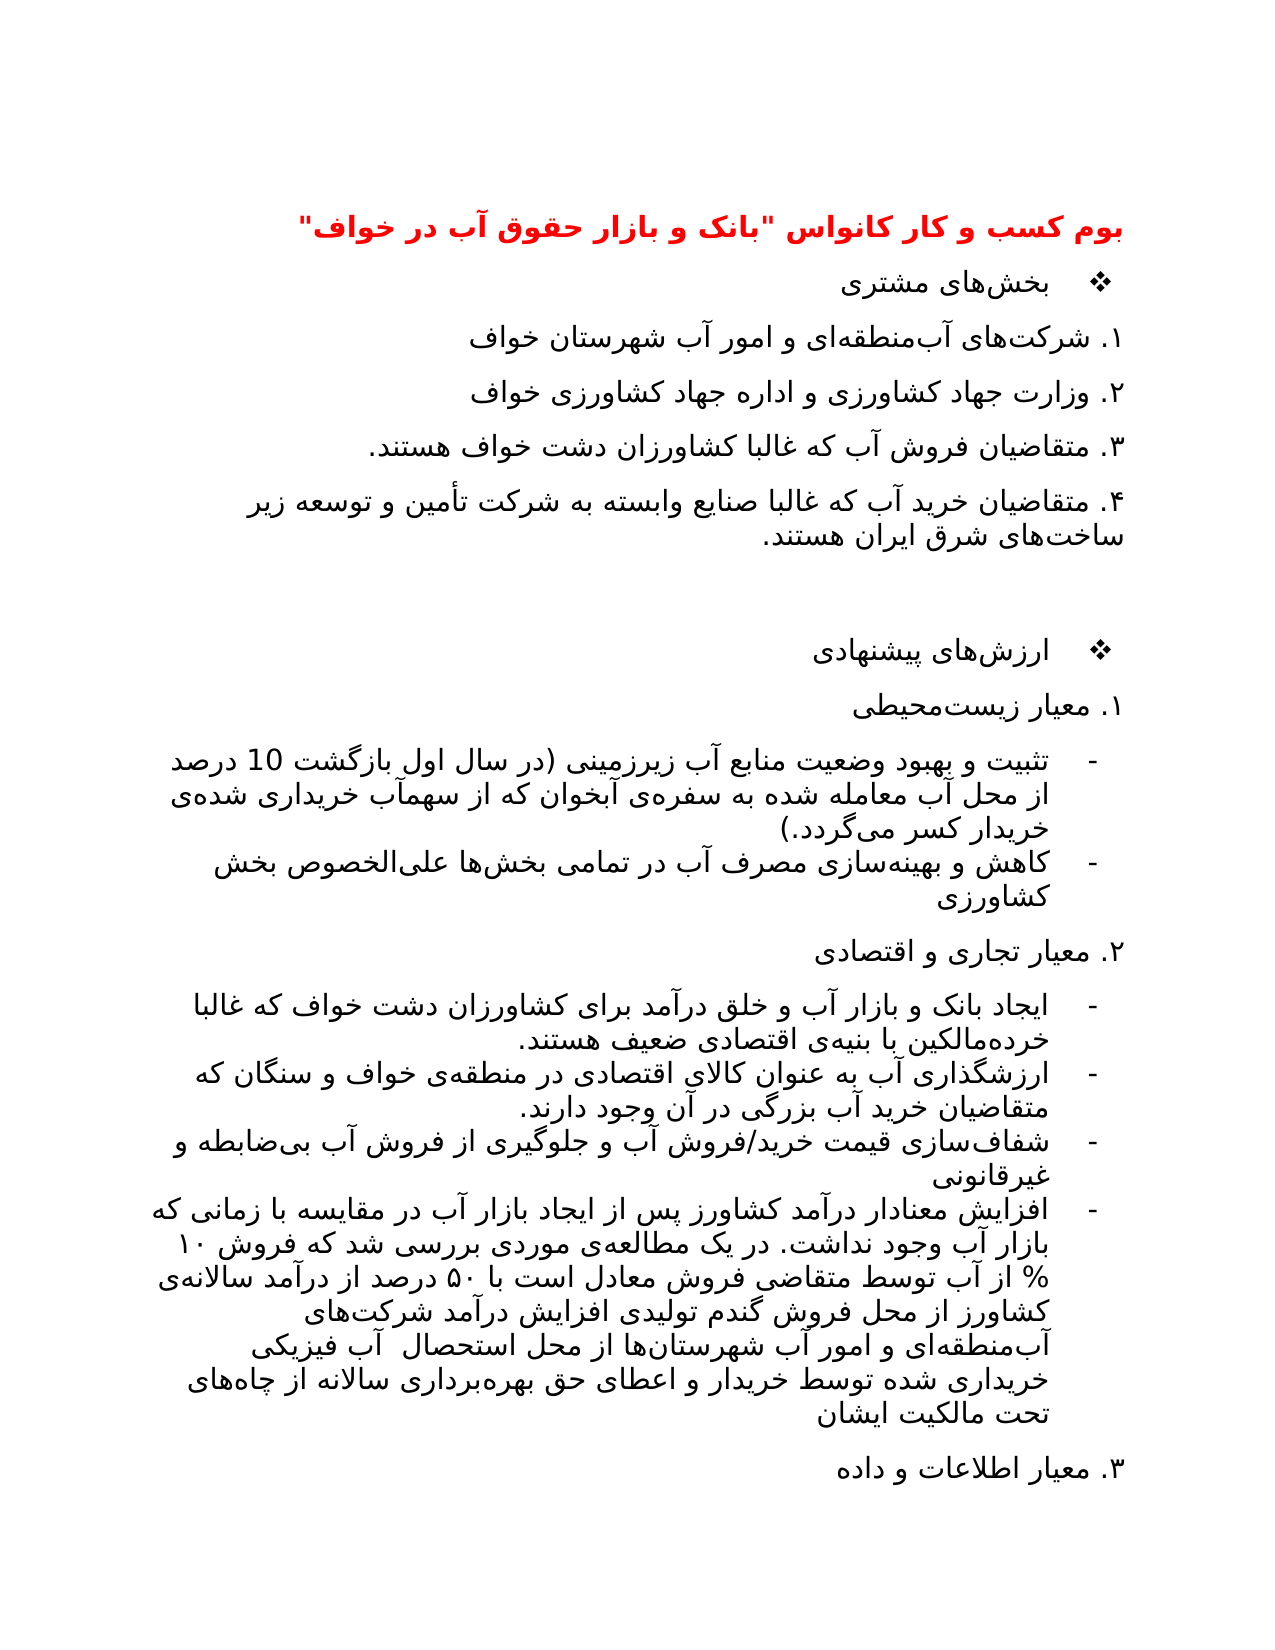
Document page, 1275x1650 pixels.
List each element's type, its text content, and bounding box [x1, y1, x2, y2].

text ۱. شرکت‌های آب‌منطقه‌ای و امور آب شهرستان‌ خواف [150, 320, 1125, 354]
list ارزش‌های پیشنهادی [150, 634, 1087, 668]
text ۲. معیار تجاری و اقتصادی [150, 934, 1125, 968]
text ۲. وزارت جهاد کشاورزی و اداره جهاد کشاورزی خواف [150, 375, 1125, 409]
list ایجاد بانک و بازار آب و خلق درآمد برای کشاورزان دشت خواف که غالبا خرده‌مالکین با بنیه‌ی اقتصادی ضعیف هستند. [150, 989, 1087, 1057]
text ۴. متقاضیان خرید آب که غالبا صنایع وابسته به شرکت تأمین و توسعه زیر ساخت‌های شرق ایران هستند. [150, 484, 1125, 552]
text بوم کسب و کار کانواس "بانک و بازار حقوق آب در خواف" [150, 211, 1125, 244]
text ۳. معیار اطلاعات و داده [150, 1451, 1125, 1485]
list افزایش معنادار درآمد کشاورز پس از ایجاد بازار آب در مقایسه با زمانی که بازار آب وجود نداشت. در یک مطالعه‌ی موردی بررسی شد که فروش ۱۰ % از آب توسط متقاضی فروش معادل است با ۵۰ درصد از درآمد سالانه‌ی کشاورز از محل فروش گندم تولیدی افزایش درآمد شرکت‌های آب‌منطقه‌ای و امور آب شهرستان‌ها از محل استحصال آب فیزیکی خریداری شده توسط خریدار و اعطای حق بهره‌برداری سالانه از چاه‌های تحت مالکیت ایشان [150, 1192, 1087, 1430]
list ارزشگذاری آب به عنوان کالای اقتصادی در منطقه‌ی خواف و سنگان که متقاضیان خرید آب بزرگی در آن وجود دارند. [150, 1057, 1087, 1124]
text ۱. معیار زیست‌محیطی [150, 688, 1125, 722]
list کاهش و بهینه‌سازی مصرف آب در تمامی بخش‌ها علی‌الخصوص بخش کشاورزی [150, 845, 1087, 913]
list تثبیت و بهبود وضعیت منابع آب زیرزمینی (در سال اول بازگشت 10 درصد از محل آب معامله شده به سفره‌ی آبخوان که از سهمآب خریداری شده‌ی خریدار کسر می‌گردد.) [150, 743, 1087, 845]
text ۳. متقاضیان فروش آب که غالبا کشاورزان دشت خواف هستند. [150, 430, 1125, 464]
list بخش‌های مشتری [150, 265, 1087, 299]
list شفاف‌سازی قیمت خرید/فروش آب و جلوگیری از فروش آب بی‌ضابطه و غیرقانونی [150, 1124, 1087, 1192]
